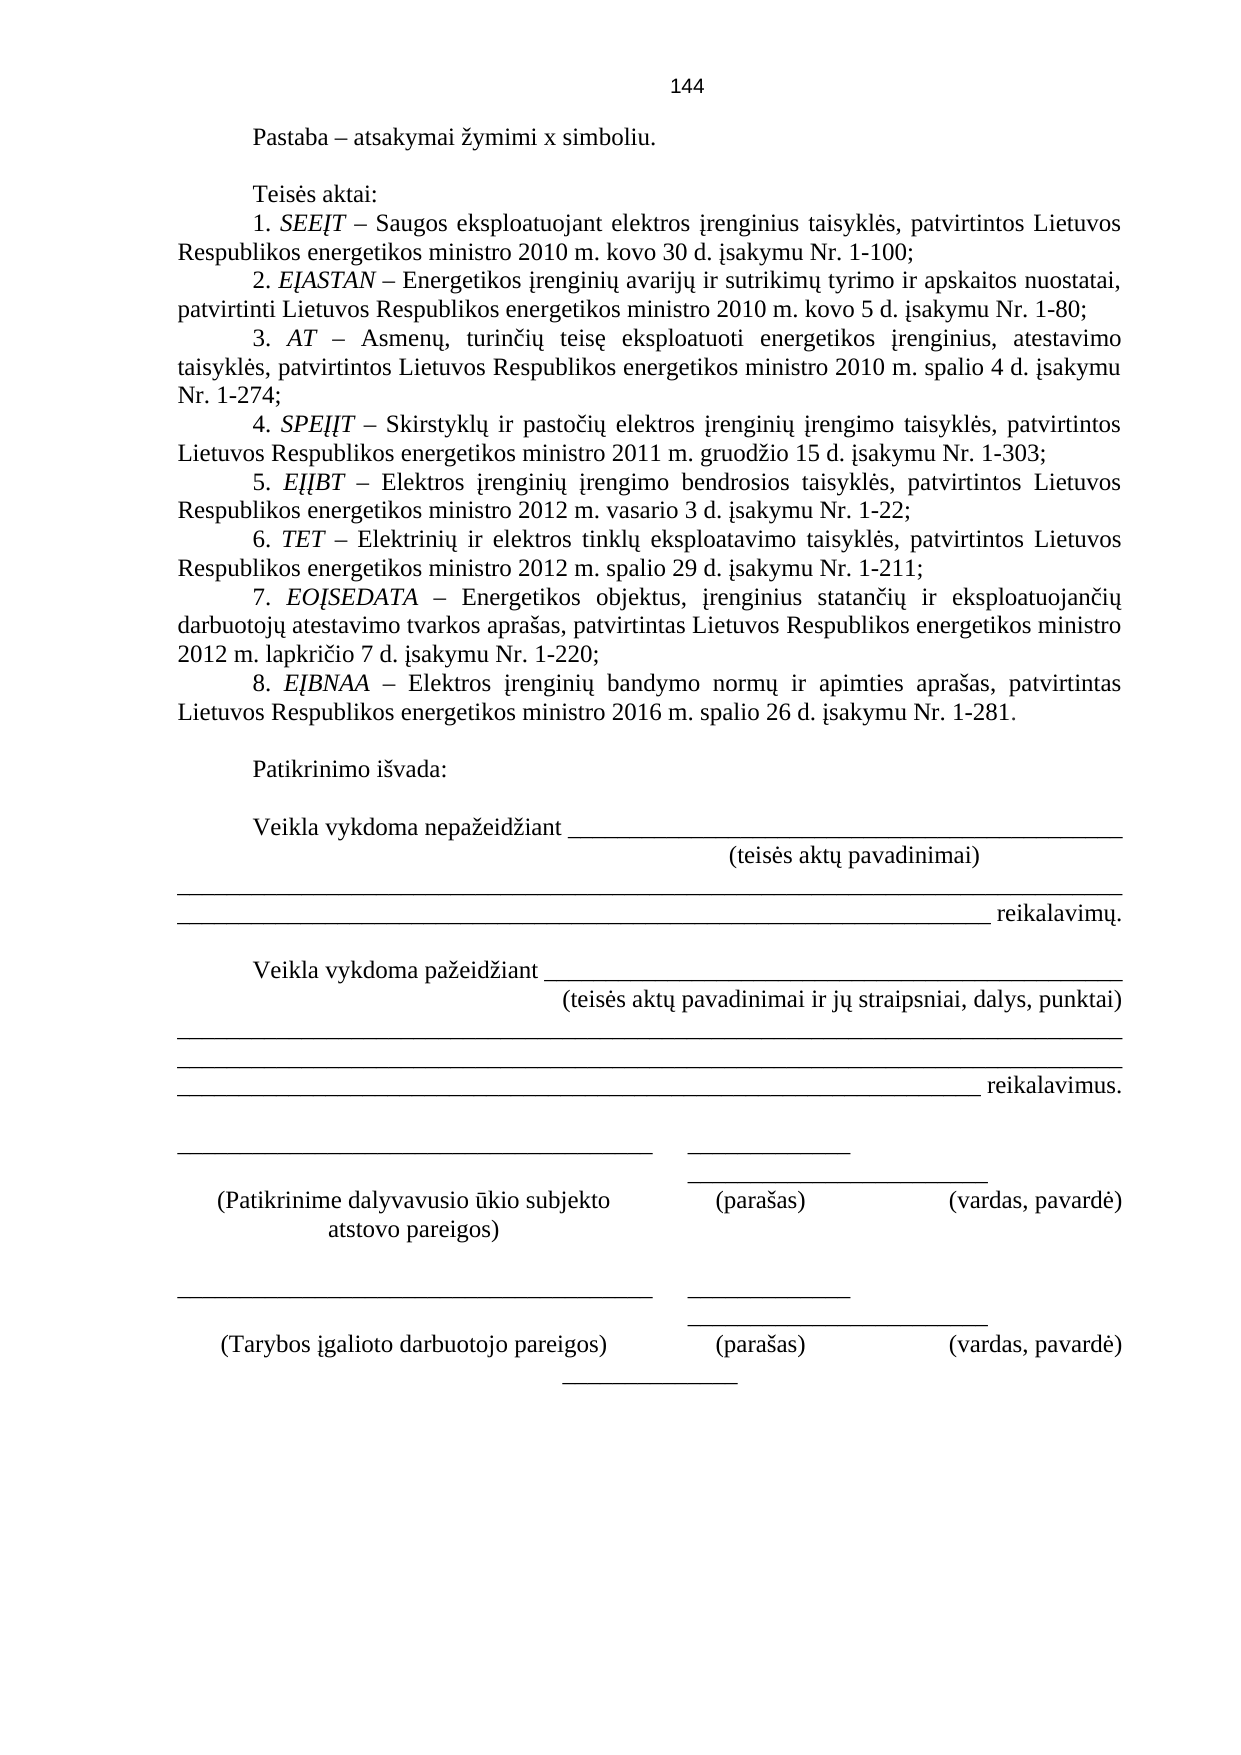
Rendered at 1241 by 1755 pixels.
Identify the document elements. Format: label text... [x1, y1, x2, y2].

text 6. TET – Elektrinių ir elektros tinklų eksploatavimo taisyklės, patvirtintos Lietuvos Respublikos energetikos ministro 2012 m. spalio 29 d. įsakymu Nr. 1-211; [177, 524, 1122, 582]
text 4. SPEĮĮT – Skirstyklų ir pastočių elektros įrenginių įrengimo taisyklės, patvirtintos Lietuvos Respublikos energetikos ministro 2011 m. gruodžio 15 d. įsakymu Nr. 1-303; [177, 409, 1122, 467]
text 7. EOĮSEDATA – Energetikos objektus, įrenginius statančių ir eksploatuojančių darbuotojų atestavimo tvarkos aprašas, patvirtintas Lietuvos Respublikos energetikos ministro 2012 m. lapkričio 7 d. įsakymu Nr. 1-220; [177, 582, 1122, 668]
text 1. SEEĮT – Saugos eksploatuojant elektros įrenginius taisyklės, patvirtintos Lietuvos Respublikos energetikos ministro 2010 m. kovo 30 d. įsakymu Nr. 1-100; [177, 208, 1122, 266]
text 5. EĮĮBT – Elektros įrenginių įrengimo bendrosios taisyklės, patvirtintos Lietuvos Respublikos energetikos ministro 2012 m. vasario 3 d. įsakymu Nr. 1-22; [177, 467, 1122, 524]
text 3. AT – Asmenų, turinčių teisę eksploatuoti energetikos įrenginius, atestavimo taisyklės, patvirtintos Lietuvos Respublikos energetikos ministro 2010 m. spalio 4 d. įsakymu Nr. 1-274; [177, 323, 1122, 409]
text (teisės aktų pavadinimai ir jų straipsniai, dalys, punktai) [177, 984, 1122, 1013]
text 8. EĮBNAA – Elektros įrenginių bandymo normų ir apimties aprašas, patvirtintas Lietuvos Respublikos energetikos ministro 2016 m. spalio 26 d. įsakymu Nr. 1-281. [177, 668, 1122, 726]
text (Tarybos įgalioto darbuotojo pareigos) (parašas) (vardas, pavardė) [177, 1329, 1122, 1358]
text reikalavimų. [177, 898, 1122, 927]
text ______________ [177, 1358, 1122, 1387]
text Veikla vykdoma pažeidžiant [177, 956, 1122, 984]
text (Patikrinime dalyvavusio ūkio subjekto (parašas) (vardas, pavardė) [177, 1186, 1122, 1214]
text 2. EĮASTAN – Energetikos įrenginių avarijų ir sutrikimų tyrimo ir apskaitos nuostatai, patvirtinti Lietuvos Respublikos energetikos ministro 2010 m. kovo 5 d. įsakymu Nr. 1-80; [177, 266, 1122, 323]
text (teisės aktų pavadinimai) [177, 841, 1122, 869]
text reikalavimus. [177, 1071, 1122, 1099]
text Veikla vykdoma nepažeidžiant [177, 812, 1122, 841]
text Patikrinimo išvada: [177, 754, 1122, 783]
text Pastaba – atsakymai žymimi x simboliu. [177, 122, 1122, 151]
text ______________________________________ _____________ ________________________ [177, 1128, 1122, 1186]
text ______________________________________ _____________ ________________________ [177, 1272, 1122, 1329]
text atstovo pareigos) [177, 1214, 1122, 1243]
text Teisės aktai: [177, 179, 1122, 208]
